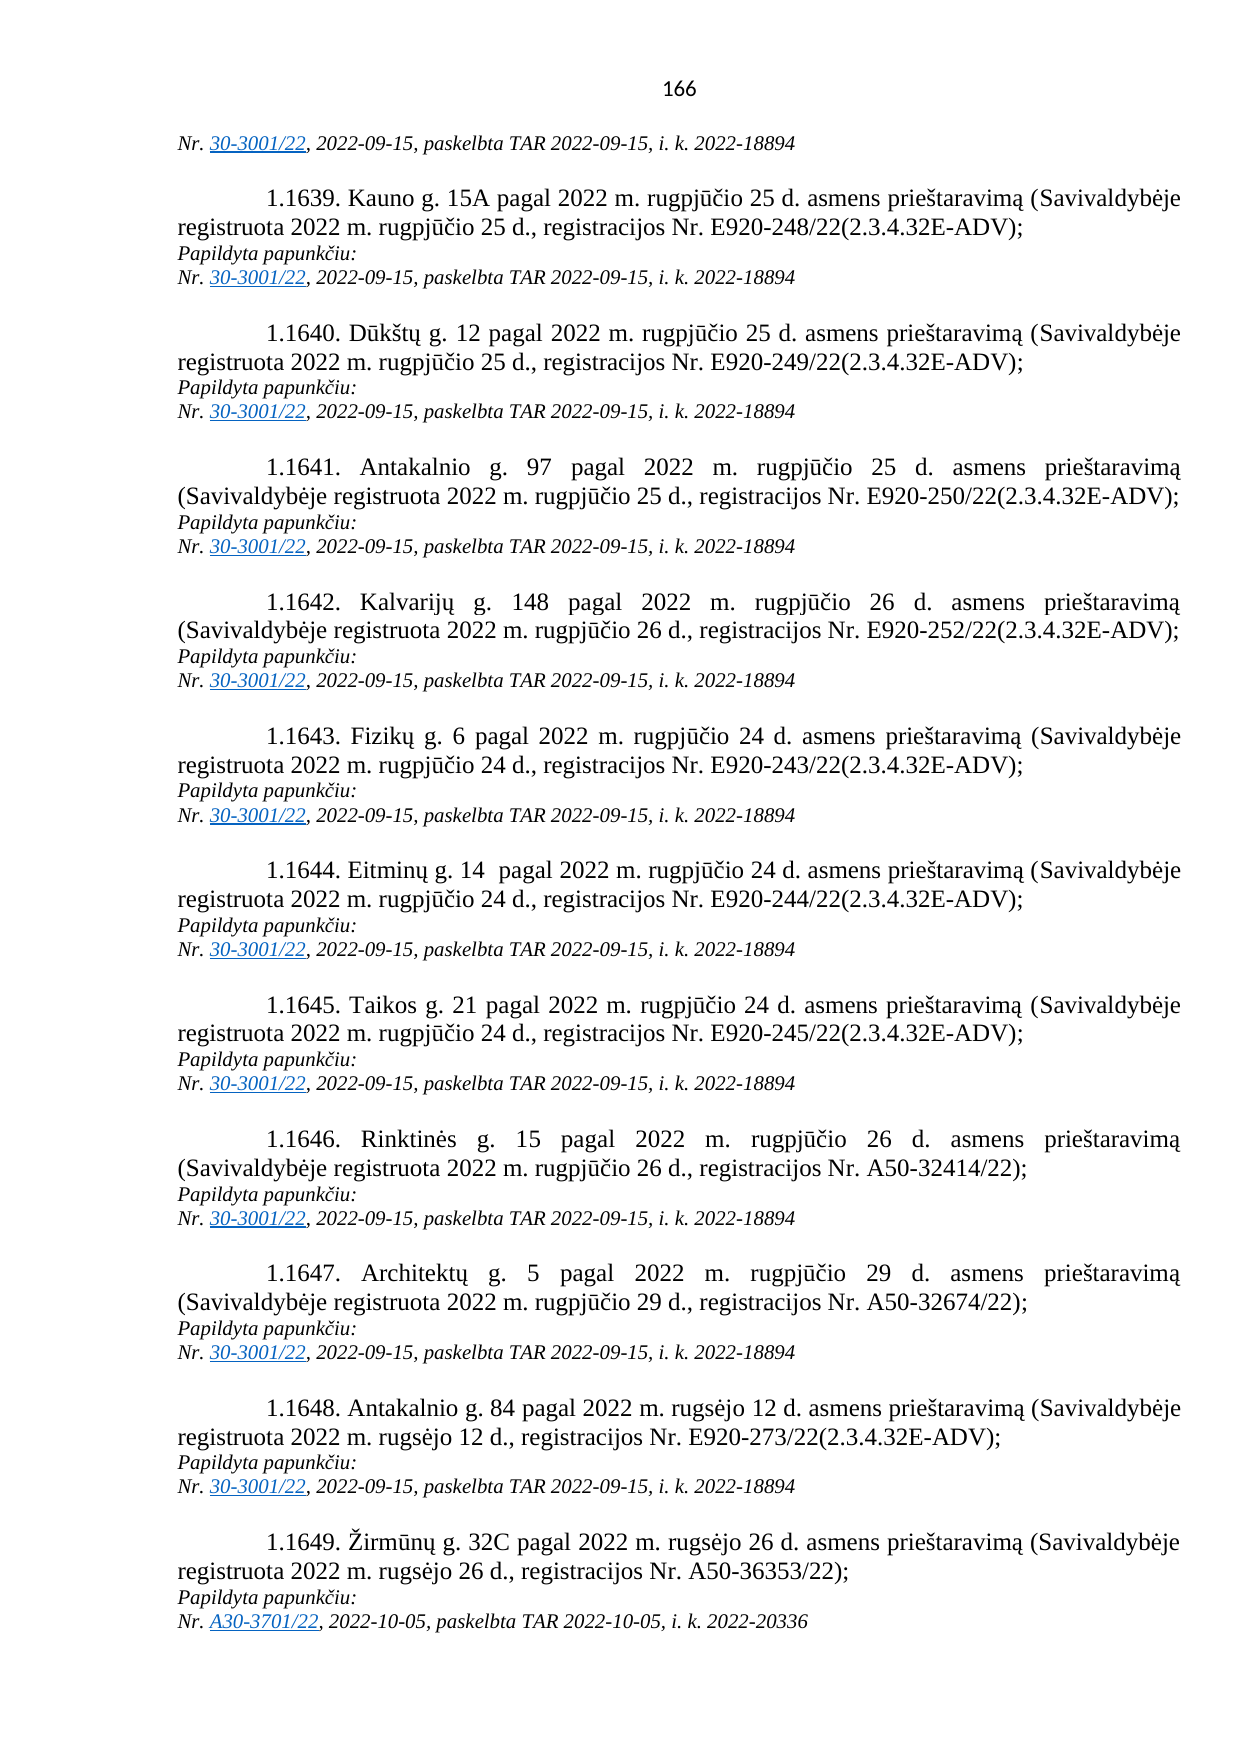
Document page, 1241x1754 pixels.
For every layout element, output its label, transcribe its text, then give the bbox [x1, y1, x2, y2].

text Papildyta papunkčiu: [177, 778, 1181, 802]
text 1.1644. Eitminų g. 14 pagal 2022 m. rugpjūčio 24 d. asmens prieštaravimą (Savivaldybėje registruota 2022 m. rugpjūčio 24 d., registracijos Nr. E920-244/22(2.3.4.32E-ADV); [177, 855, 1181, 913]
text Nr. 30-3001/22, 2022-09-15, paskelbta TAR 2022-09-15, i. k. 2022-18894 [177, 265, 1181, 289]
text Nr. 30-3001/22, 2022-09-15, paskelbta TAR 2022-09-15, i. k. 2022-18894 [177, 131, 1181, 155]
text Papildyta papunkčiu: [177, 1316, 1181, 1340]
text Nr. 30-3001/22, 2022-09-15, paskelbta TAR 2022-09-15, i. k. 2022-18894 [177, 1071, 1181, 1095]
text Papildyta papunkčiu: [177, 375, 1181, 399]
text 1.1647. Architektų g. 5 pagal 2022 m. rugpjūčio 29 d. asmens prieštaravimą (Savivaldybėje registruota 2022 m. rugpjūčio 29 d., registracijos Nr. A50-32674/22); [177, 1258, 1181, 1316]
text Papildyta papunkčiu: [177, 510, 1181, 534]
text 1.1646. Rinktinės g. 15 pagal 2022 m. rugpjūčio 26 d. asmens prieštaravimą (Savivaldybėje registruota 2022 m. rugpjūčio 26 d., registracijos Nr. A50-32414/22); [177, 1124, 1181, 1182]
text Nr. 30-3001/22, 2022-09-15, paskelbta TAR 2022-09-15, i. k. 2022-18894 [177, 1206, 1181, 1230]
text Papildyta papunkčiu: [177, 644, 1181, 668]
text 1.1648. Antakalnio g. 84 pagal 2022 m. rugsėjo 12 d. asmens prieštaravimą (Savivaldybėje registruota 2022 m. rugsėjo 12 d., registracijos Nr. E920-273/22(2.3.4.32E-ADV); [177, 1393, 1181, 1450]
text Nr. 30-3001/22, 2022-09-15, paskelbta TAR 2022-09-15, i. k. 2022-18894 [177, 668, 1181, 692]
text Nr. 30-3001/22, 2022-09-15, paskelbta TAR 2022-09-15, i. k. 2022-18894 [177, 399, 1181, 423]
text Nr. 30-3001/22, 2022-09-15, paskelbta TAR 2022-09-15, i. k. 2022-18894 [177, 1340, 1181, 1364]
text Papildyta papunkčiu: [177, 1182, 1181, 1206]
text 1.1643. Fizikų g. 6 pagal 2022 m. rugpjūčio 24 d. asmens prieštaravimą (Savivaldybėje registruota 2022 m. rugpjūčio 24 d., registracijos Nr. E920-243/22(2.3.4.32E-ADV); [177, 721, 1181, 778]
text Nr. 30-3001/22, 2022-09-15, paskelbta TAR 2022-09-15, i. k. 2022-18894 [177, 534, 1181, 558]
text Papildyta papunkčiu: [177, 1450, 1181, 1474]
text Nr. A30-3701/22, 2022-10-05, paskelbta TAR 2022-10-05, i. k. 2022-20336 [177, 1609, 1181, 1633]
text Nr. 30-3001/22, 2022-09-15, paskelbta TAR 2022-09-15, i. k. 2022-18894 [177, 937, 1181, 961]
text 1.1642. Kalvarijų g. 148 pagal 2022 m. rugpjūčio 26 d. asmens prieštaravimą (Savivaldybėje registruota 2022 m. rugpjūčio 26 d., registracijos Nr. E920-252/22(2.3.4.32E-ADV); [177, 587, 1181, 644]
text 1.1639. Kauno g. 15A pagal 2022 m. rugpjūčio 25 d. asmens prieštaravimą (Savivaldybėje registruota 2022 m. rugpjūčio 25 d., registracijos Nr. E920-248/22(2.3.4.32E-ADV); [177, 183, 1181, 241]
text Nr. 30-3001/22, 2022-09-15, paskelbta TAR 2022-09-15, i. k. 2022-18894 [177, 802, 1181, 827]
text Nr. 30-3001/22, 2022-09-15, paskelbta TAR 2022-09-15, i. k. 2022-18894 [177, 1474, 1181, 1498]
text 1.1641. Antakalnio g. 97 pagal 2022 m. rugpjūčio 25 d. asmens prieštaravimą (Savivaldybėje registruota 2022 m. rugpjūčio 25 d., registracijos Nr. E920-250/22(2.3.4.32E-ADV); [177, 452, 1181, 510]
text Papildyta papunkčiu: [177, 241, 1181, 265]
text Papildyta papunkčiu: [177, 1585, 1181, 1609]
text Papildyta papunkčiu: [177, 1047, 1181, 1071]
text 1.1649. Žirmūnų g. 32C pagal 2022 m. rugsėjo 26 d. asmens prieštaravimą (Savivaldybėje registruota 2022 m. rugsėjo 26 d., registracijos Nr. A50-36353/22); [177, 1527, 1181, 1585]
text 1.1645. Taikos g. 21 pagal 2022 m. rugpjūčio 24 d. asmens prieštaravimą (Savivaldybėje registruota 2022 m. rugpjūčio 24 d., registracijos Nr. E920-245/22(2.3.4.32E-ADV); [177, 990, 1181, 1047]
text 1.1640. Dūkštų g. 12 pagal 2022 m. rugpjūčio 25 d. asmens prieštaravimą (Savivaldybėje registruota 2022 m. rugpjūčio 25 d., registracijos Nr. E920-249/22(2.3.4.32E-ADV); [177, 318, 1181, 375]
text Papildyta papunkčiu: [177, 913, 1181, 937]
